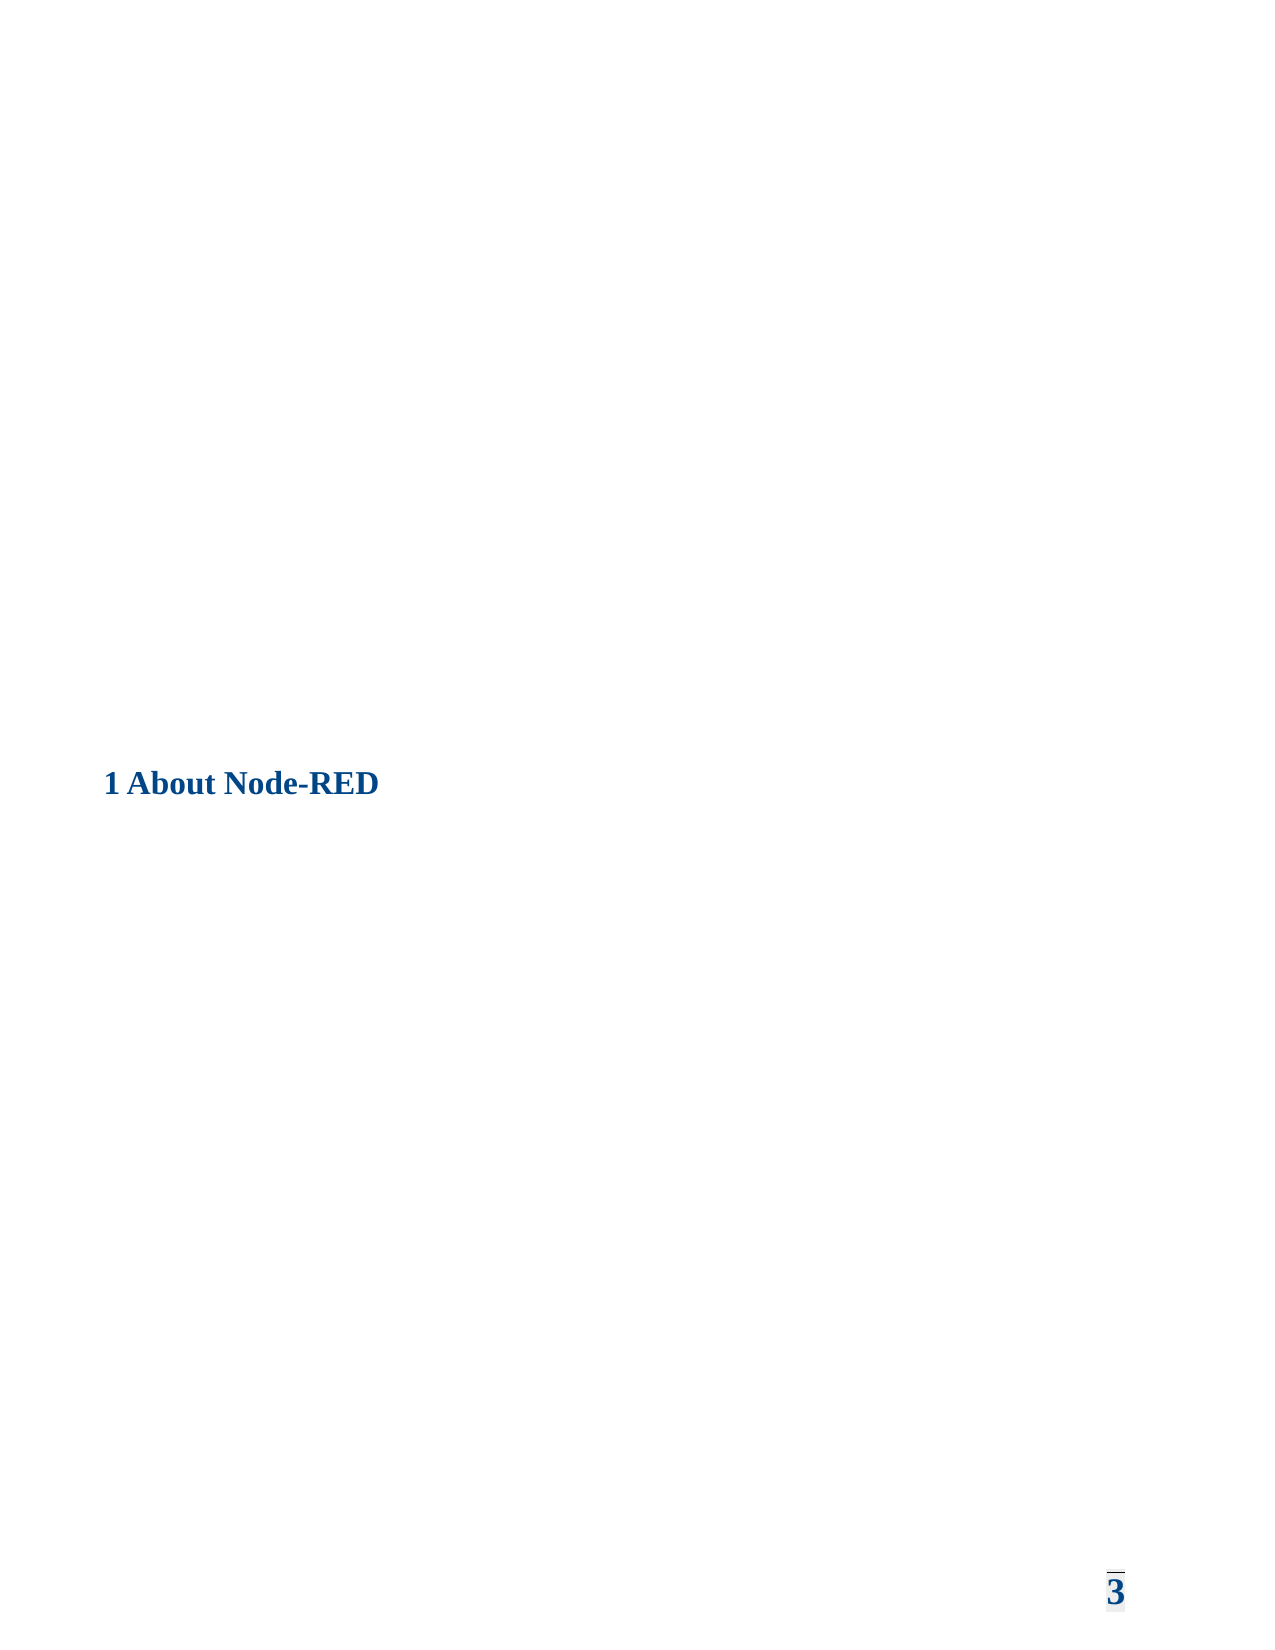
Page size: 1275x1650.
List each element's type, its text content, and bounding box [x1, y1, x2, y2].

subtitle 1 About Node-RED [103, 763, 1125, 801]
